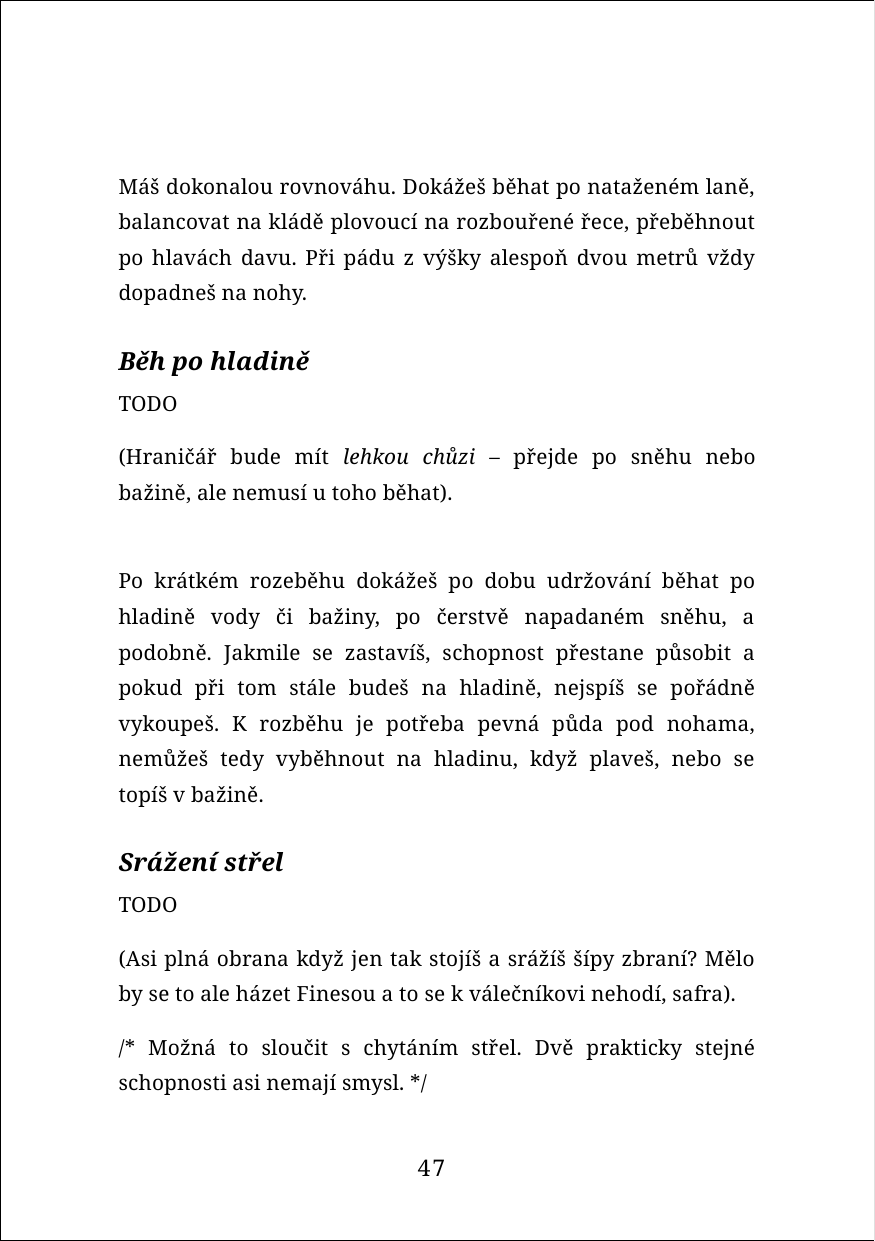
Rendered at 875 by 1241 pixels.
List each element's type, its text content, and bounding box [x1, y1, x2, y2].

text Máš dokonalou rovnováhu. Dokážeš běhat po nataženém laně, balancovat na kládě plovoucí na rozbouřené řece, přeběhnout po hlavách davu. Při pádu z výšky alespoň dvou metrů vždy dopadneš na nohy. [118, 172, 756, 307]
text TODO [118, 891, 756, 919]
subtitle Běh po hladině [118, 343, 756, 377]
text (Hraničář bude mít lehkou chůzi – přejde po sněhu nebo bažině, ale nemusí u toho běhat). [118, 442, 756, 542]
text TODO [118, 389, 756, 418]
text (Asi plná obrana když jen tak stojíš a srážíš šípy zbraní? Mělo by se to ale házet Finesou a to se k válečníkovi nehodí, safra). [118, 944, 756, 1008]
subtitle Srážení střel [118, 845, 756, 879]
text Po krátkém rozeběhu dokážeš po dobu udržování běhat po hladině vody či bažiny, po čerstvě napadaném sněhu, a podobně. Jakmile se zastavíš, schopnost přestane působit a pokud při tom stále budeš na hladině, nejspíš se pořádně vykoupeš. K rozběhu je potřeba pevná půda pod nohama, nemůžeš tedy vyběhnout na hladinu, když plaveš, nebo se topíš v bažině. [118, 567, 756, 808]
text /* Možná to sloučit s chytáním střel. Dvě prakticky stejné schopnosti asi nemají smysl. */ [118, 1033, 756, 1097]
